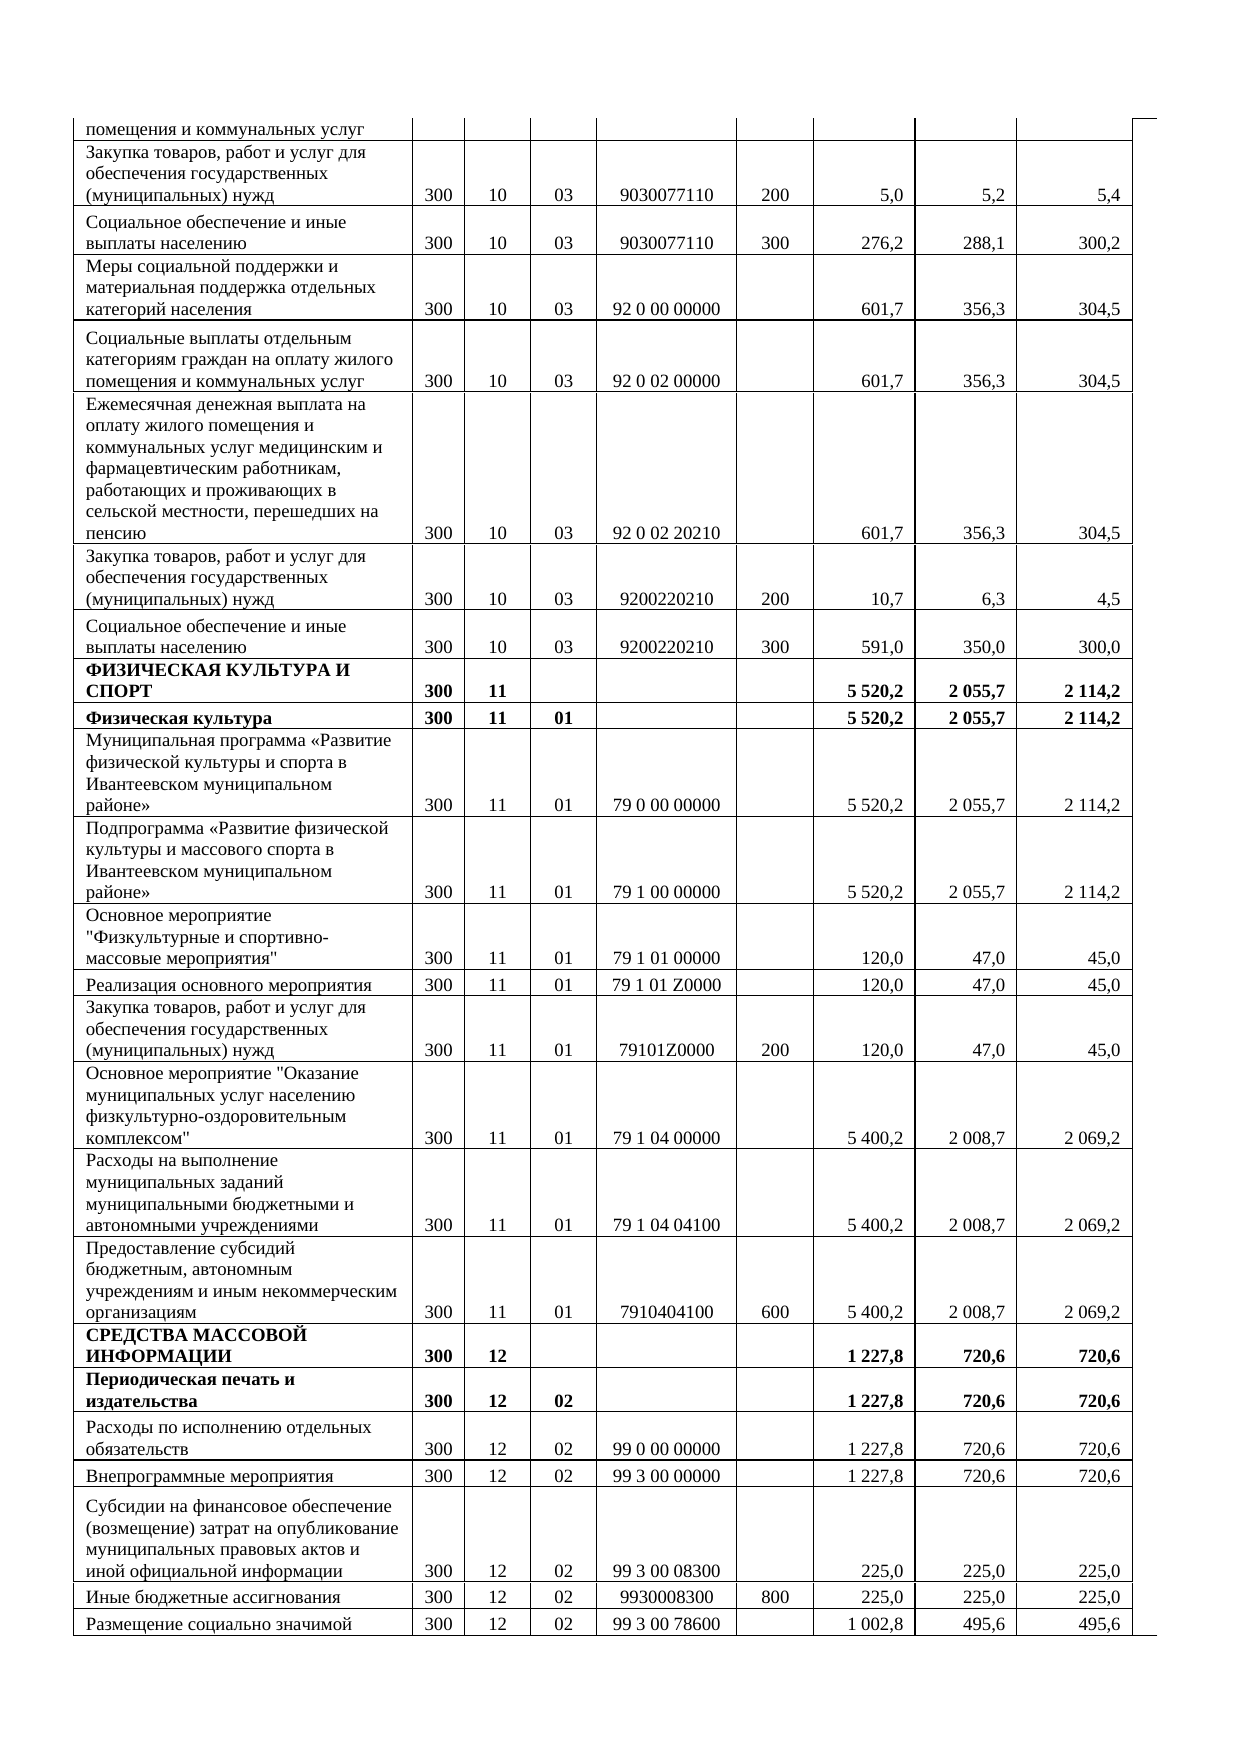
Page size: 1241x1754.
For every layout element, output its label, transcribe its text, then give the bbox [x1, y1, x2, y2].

table_cell 2 114,2 [1017, 817, 1132, 903]
table_cell Субсидии на финансовое обеспечение (возмещение) затрат на опубликование муниципальных правовых актов и иной официальной информации [74, 1487, 412, 1581]
table_cell [1133, 141, 1157, 206]
table_cell 5 520,2 [814, 729, 914, 816]
table_cell 45,0 [1017, 970, 1132, 995]
table_cell [531, 118, 596, 140]
table_cell 2 008,7 [916, 1237, 1016, 1323]
table_cell 02 [531, 1368, 596, 1411]
table_cell [597, 1324, 736, 1367]
table_cell 2 114,2 [1017, 659, 1132, 702]
table_cell 03 [531, 141, 596, 205]
table_cell 99 3 00 08300 [597, 1487, 736, 1581]
table_cell 300 [413, 1324, 464, 1367]
table_cell 11 [465, 817, 530, 903]
table_cell 12 [465, 1487, 530, 1581]
table_cell [1133, 703, 1157, 729]
table_cell помещения и коммунальных услуг [74, 118, 412, 140]
table_cell 2 069,2 [1017, 1062, 1132, 1148]
table_cell 79 1 04 00000 [597, 1062, 736, 1148]
table_cell 495,6 [916, 1609, 1016, 1635]
table_cell 300 [413, 545, 464, 609]
table_cell Социальное обеспечение и иные выплаты населению [74, 610, 412, 658]
table_cell 01 [531, 817, 596, 903]
table_cell [597, 1368, 736, 1411]
table_cell [737, 1487, 813, 1581]
table_cell [1133, 206, 1157, 255]
table_cell 99 3 00 00000 [597, 1461, 736, 1486]
table_cell [1133, 729, 1157, 817]
table_cell 200 [737, 141, 813, 205]
table_cell 7910404100 [597, 1237, 736, 1323]
table_cell 12 [465, 1609, 530, 1635]
table_cell 02 [531, 1609, 596, 1635]
table_cell 10 [465, 321, 530, 391]
table_cell [597, 703, 736, 728]
table_cell Расходы по исполнению отдельных обязательств [74, 1412, 412, 1459]
table_cell [597, 118, 736, 140]
table_cell [1133, 817, 1157, 904]
table_cell Иные бюджетные ассигнования [74, 1583, 412, 1608]
table_cell 79 1 01 00000 [597, 904, 736, 969]
table_cell 9030077110 [597, 141, 736, 205]
table_cell 120,0 [814, 904, 914, 969]
table_cell 225,0 [814, 1487, 914, 1581]
table_cell [531, 1324, 596, 1367]
table_cell 01 [531, 996, 596, 1061]
table_cell [1133, 1062, 1157, 1149]
table_cell 225,0 [916, 1583, 1016, 1608]
table_cell 03 [531, 206, 596, 254]
table_cell [737, 904, 813, 969]
table_cell 200 [737, 996, 813, 1061]
table_cell 4,5 [1017, 545, 1132, 609]
table_cell 300 [413, 970, 464, 995]
table_cell 601,7 [814, 321, 914, 391]
table_cell [531, 659, 596, 702]
table_cell 601,7 [814, 255, 914, 319]
table_cell 300 [413, 1461, 464, 1486]
table_cell 11 [465, 1149, 530, 1236]
table_cell 9200220210 [597, 610, 736, 658]
table_cell 720,6 [916, 1368, 1016, 1411]
table_cell 300 [413, 610, 464, 658]
table_cell [1133, 659, 1157, 703]
table_cell 12 [465, 1324, 530, 1367]
table_cell 45,0 [1017, 904, 1132, 969]
table_cell 10 [465, 610, 530, 658]
table_cell Ежемесячная денежная выплата на оплату жилого помещения и коммунальных услуг медицинским и фармацевтическим работникам, работающих и проживающих в сельской местности, перешедших на пенсию [74, 393, 412, 543]
table_cell 300 [413, 393, 464, 543]
table_cell 200 [737, 545, 813, 609]
table_cell 300 [413, 1062, 464, 1148]
table_cell Физическая культура [74, 703, 412, 728]
table_cell 225,0 [1017, 1487, 1132, 1581]
table_cell 03 [531, 610, 596, 658]
table_cell 300 [413, 255, 464, 319]
table_cell [737, 703, 813, 728]
table_cell [1133, 1609, 1157, 1635]
table_cell 225,0 [916, 1487, 1016, 1581]
table_cell 495,6 [1017, 1609, 1132, 1635]
table_cell 304,5 [1017, 393, 1132, 543]
table_cell [1133, 321, 1157, 392]
table_cell [1133, 119, 1157, 141]
table_cell [413, 118, 464, 140]
table_cell [1133, 1583, 1157, 1609]
table_cell 288,1 [916, 206, 1016, 254]
table_cell 300 [413, 1487, 464, 1581]
table_cell 2 008,7 [916, 1062, 1016, 1148]
table_cell Закупка товаров, работ и услуг для обеспечения государственных (муниципальных) нужд [74, 141, 412, 205]
table_cell 03 [531, 321, 596, 391]
table_cell 356,3 [916, 321, 1016, 391]
table_cell 2 055,7 [916, 817, 1016, 903]
table_cell [737, 1062, 813, 1148]
table_cell 120,0 [814, 996, 914, 1061]
table_cell [1133, 1149, 1157, 1237]
table_cell 300 [413, 817, 464, 903]
table_cell 79 1 01 Z0000 [597, 970, 736, 995]
table_cell 11 [465, 703, 530, 728]
table_cell Расходы на выполнение муниципальных заданий муниципальными бюджетными и автономными учреждениями [74, 1149, 412, 1236]
table_cell 03 [531, 545, 596, 609]
table_cell [737, 255, 813, 319]
table_cell 79 0 00 00000 [597, 729, 736, 816]
table_cell 720,6 [916, 1324, 1016, 1367]
table_cell 5 520,2 [814, 817, 914, 903]
table_cell Основное мероприятие "Оказание муниципальных услуг населению физкультурно-оздоровительным комплексом" [74, 1062, 412, 1148]
table_cell 720,6 [1017, 1461, 1132, 1486]
table_cell 03 [531, 393, 596, 543]
table_cell 5 520,2 [814, 703, 914, 728]
table_cell [1133, 1324, 1157, 1368]
table_cell [1133, 610, 1157, 659]
table_cell 300 [413, 904, 464, 969]
table_cell 600 [737, 1237, 813, 1323]
table_cell 9200220210 [597, 545, 736, 609]
table_cell 720,6 [916, 1412, 1016, 1459]
table_cell Основное мероприятие "Физкультурные и спортивно-массовые мероприятия" [74, 904, 412, 969]
table_cell 720,6 [1017, 1412, 1132, 1459]
table_cell Периодическая печать и издательства [74, 1368, 412, 1411]
table_cell [737, 1368, 813, 1411]
table_cell 5,4 [1017, 141, 1132, 205]
table_cell 79 1 00 00000 [597, 817, 736, 903]
table_cell [1133, 393, 1157, 544]
table_cell 01 [531, 703, 596, 728]
table_cell 5,0 [814, 141, 914, 205]
table_cell [737, 118, 813, 140]
table_cell 300 [413, 1368, 464, 1411]
table_cell 120,0 [814, 970, 914, 995]
table_cell 10 [465, 393, 530, 543]
table_cell 300 [413, 1583, 464, 1608]
table_cell 800 [737, 1583, 813, 1608]
table_cell Меры социальной поддержки и материальная поддержка отдельных категорий населения [74, 255, 412, 319]
table_cell 02 [531, 1487, 596, 1581]
table_cell 300 [737, 610, 813, 658]
table_cell 12 [465, 1368, 530, 1411]
table_cell Социальное обеспечение и иные выплаты населению [74, 206, 412, 254]
table_cell 300 [413, 996, 464, 1061]
table_cell 79101Z0000 [597, 996, 736, 1061]
table_cell Подпрограмма «Развитие физической культуры и массового спорта в Ивантеевском муниципальном районе» [74, 817, 412, 903]
table_cell 45,0 [1017, 996, 1132, 1061]
table_cell 12 [465, 1412, 530, 1459]
table_cell 01 [531, 1062, 596, 1148]
table_cell Социальные выплаты отдельным категориям граждан на оплату жилого помещения и коммунальных услуг [74, 321, 412, 391]
table_cell 2 008,7 [916, 1149, 1016, 1236]
table_cell 47,0 [916, 904, 1016, 969]
table_cell 300 [413, 1149, 464, 1236]
table_cell 11 [465, 1237, 530, 1323]
table_cell Размещение социально значимой [74, 1609, 412, 1635]
table_cell 10 [465, 206, 530, 254]
table_cell 356,3 [916, 255, 1016, 319]
table_cell [737, 1412, 813, 1459]
table_cell 12 [465, 1461, 530, 1486]
table_cell 01 [531, 904, 596, 969]
table_cell [737, 393, 813, 543]
table_cell 1 002,8 [814, 1609, 914, 1635]
table_cell [737, 321, 813, 391]
table_cell 1 227,8 [814, 1412, 914, 1459]
table_cell 2 055,7 [916, 729, 1016, 816]
table_cell 99 3 00 78600 [597, 1609, 736, 1635]
table_cell [1133, 1368, 1157, 1412]
table_cell [1133, 1412, 1157, 1461]
table_cell 5 520,2 [814, 659, 914, 702]
table_cell 02 [531, 1461, 596, 1486]
table_cell 300 [413, 729, 464, 816]
table_cell 9930008300 [597, 1583, 736, 1608]
table_cell 276,2 [814, 206, 914, 254]
table_cell [737, 817, 813, 903]
table_cell 2 114,2 [1017, 703, 1132, 728]
table_cell 5 400,2 [814, 1149, 914, 1236]
table_cell [737, 1324, 813, 1367]
table_cell 03 [531, 255, 596, 319]
table_cell [1133, 1461, 1157, 1487]
table_cell [737, 1609, 813, 1635]
table_cell 02 [531, 1583, 596, 1608]
table_cell [1133, 1237, 1157, 1324]
table_cell [1133, 996, 1157, 1062]
table_cell Муниципальная программа «Развитие физической культуры и спорта в Ивантеевском муниципальном районе» [74, 729, 412, 816]
table_cell [737, 1149, 813, 1236]
table_cell 5 400,2 [814, 1237, 914, 1323]
table_cell [1133, 904, 1157, 970]
table_cell 11 [465, 996, 530, 1061]
table_cell 01 [531, 729, 596, 816]
table_cell [737, 729, 813, 816]
table_cell 47,0 [916, 970, 1016, 995]
table_cell 300 [413, 1609, 464, 1635]
table_cell [597, 659, 736, 702]
table_cell [737, 970, 813, 995]
table_cell Закупка товаров, работ и услуг для обеспечения государственных (муниципальных) нужд [74, 996, 412, 1061]
table_cell 10 [465, 545, 530, 609]
table_cell 47,0 [916, 996, 1016, 1061]
table_cell 5 400,2 [814, 1062, 914, 1148]
table_cell 2 114,2 [1017, 729, 1132, 816]
table_cell 92 0 00 00000 [597, 255, 736, 319]
table_cell 01 [531, 1149, 596, 1236]
table_cell [1133, 970, 1157, 996]
table_cell 9030077110 [597, 206, 736, 254]
table_cell 300 [413, 703, 464, 728]
table_cell [916, 118, 1016, 140]
table_cell 10 [465, 255, 530, 319]
table_cell 601,7 [814, 393, 914, 543]
table_cell 11 [465, 970, 530, 995]
table_cell 300 [413, 206, 464, 254]
table_cell [1133, 1487, 1157, 1582]
table_cell 356,3 [916, 393, 1016, 543]
table_cell 11 [465, 659, 530, 702]
table_cell 11 [465, 1062, 530, 1148]
table_cell 300 [413, 659, 464, 702]
table_cell 591,0 [814, 610, 914, 658]
table_cell 11 [465, 904, 530, 969]
table_cell 6,3 [916, 545, 1016, 609]
table_cell 01 [531, 970, 596, 995]
table_cell Закупка товаров, работ и услуг для обеспечения государственных (муниципальных) нужд [74, 545, 412, 609]
table_cell 1 227,8 [814, 1368, 914, 1411]
table_cell [1017, 118, 1132, 140]
table_cell 11 [465, 729, 530, 816]
table_cell 10 [465, 141, 530, 205]
table_cell 92 0 02 00000 [597, 321, 736, 391]
table_cell Внепрограммные мероприятия [74, 1461, 412, 1486]
table_cell СРЕДСТВА МАССОВОЙ ИНФОРМАЦИИ [74, 1324, 412, 1367]
table_cell 720,6 [1017, 1324, 1132, 1367]
table_cell 2 055,7 [916, 659, 1016, 702]
table_cell 304,5 [1017, 255, 1132, 319]
table_cell 720,6 [916, 1461, 1016, 1486]
table_cell 300 [737, 206, 813, 254]
table_cell 12 [465, 1583, 530, 1608]
table_cell 225,0 [814, 1583, 914, 1608]
table_cell 225,0 [1017, 1583, 1132, 1608]
table_cell [1133, 255, 1157, 321]
table_cell 300,2 [1017, 206, 1132, 254]
table_cell [737, 1461, 813, 1486]
table_cell Предоставление субсидий бюджетным, автономным учреждениям и иным некоммерческим организациям [74, 1237, 412, 1323]
table_cell 2 069,2 [1017, 1149, 1132, 1236]
table_cell 99 0 00 00000 [597, 1412, 736, 1459]
table_cell [1133, 545, 1157, 610]
table_cell 5,2 [916, 141, 1016, 205]
table_cell [465, 118, 530, 140]
table_cell 10,7 [814, 545, 914, 609]
table_cell 92 0 02 20210 [597, 393, 736, 543]
table_cell 79 1 04 04100 [597, 1149, 736, 1236]
table_cell 300 [413, 1412, 464, 1459]
table_cell 1 227,8 [814, 1324, 914, 1367]
table_cell 300 [413, 1237, 464, 1323]
table_cell ФИЗИЧЕСКАЯ КУЛЬТУРА И СПОРТ [74, 659, 412, 702]
table_cell [737, 659, 813, 702]
table_cell 300,0 [1017, 610, 1132, 658]
table_cell 2 055,7 [916, 703, 1016, 728]
table_cell 350,0 [916, 610, 1016, 658]
table_cell 304,5 [1017, 321, 1132, 391]
table_cell 2 069,2 [1017, 1237, 1132, 1323]
table_cell 300 [413, 141, 464, 205]
table_cell [814, 118, 914, 140]
table_cell 1 227,8 [814, 1461, 914, 1486]
table_cell 01 [531, 1237, 596, 1323]
table_cell 720,6 [1017, 1368, 1132, 1411]
table_cell 300 [413, 321, 464, 391]
table_cell 02 [531, 1412, 596, 1459]
table_cell Реализация основного мероприятия [74, 970, 412, 995]
